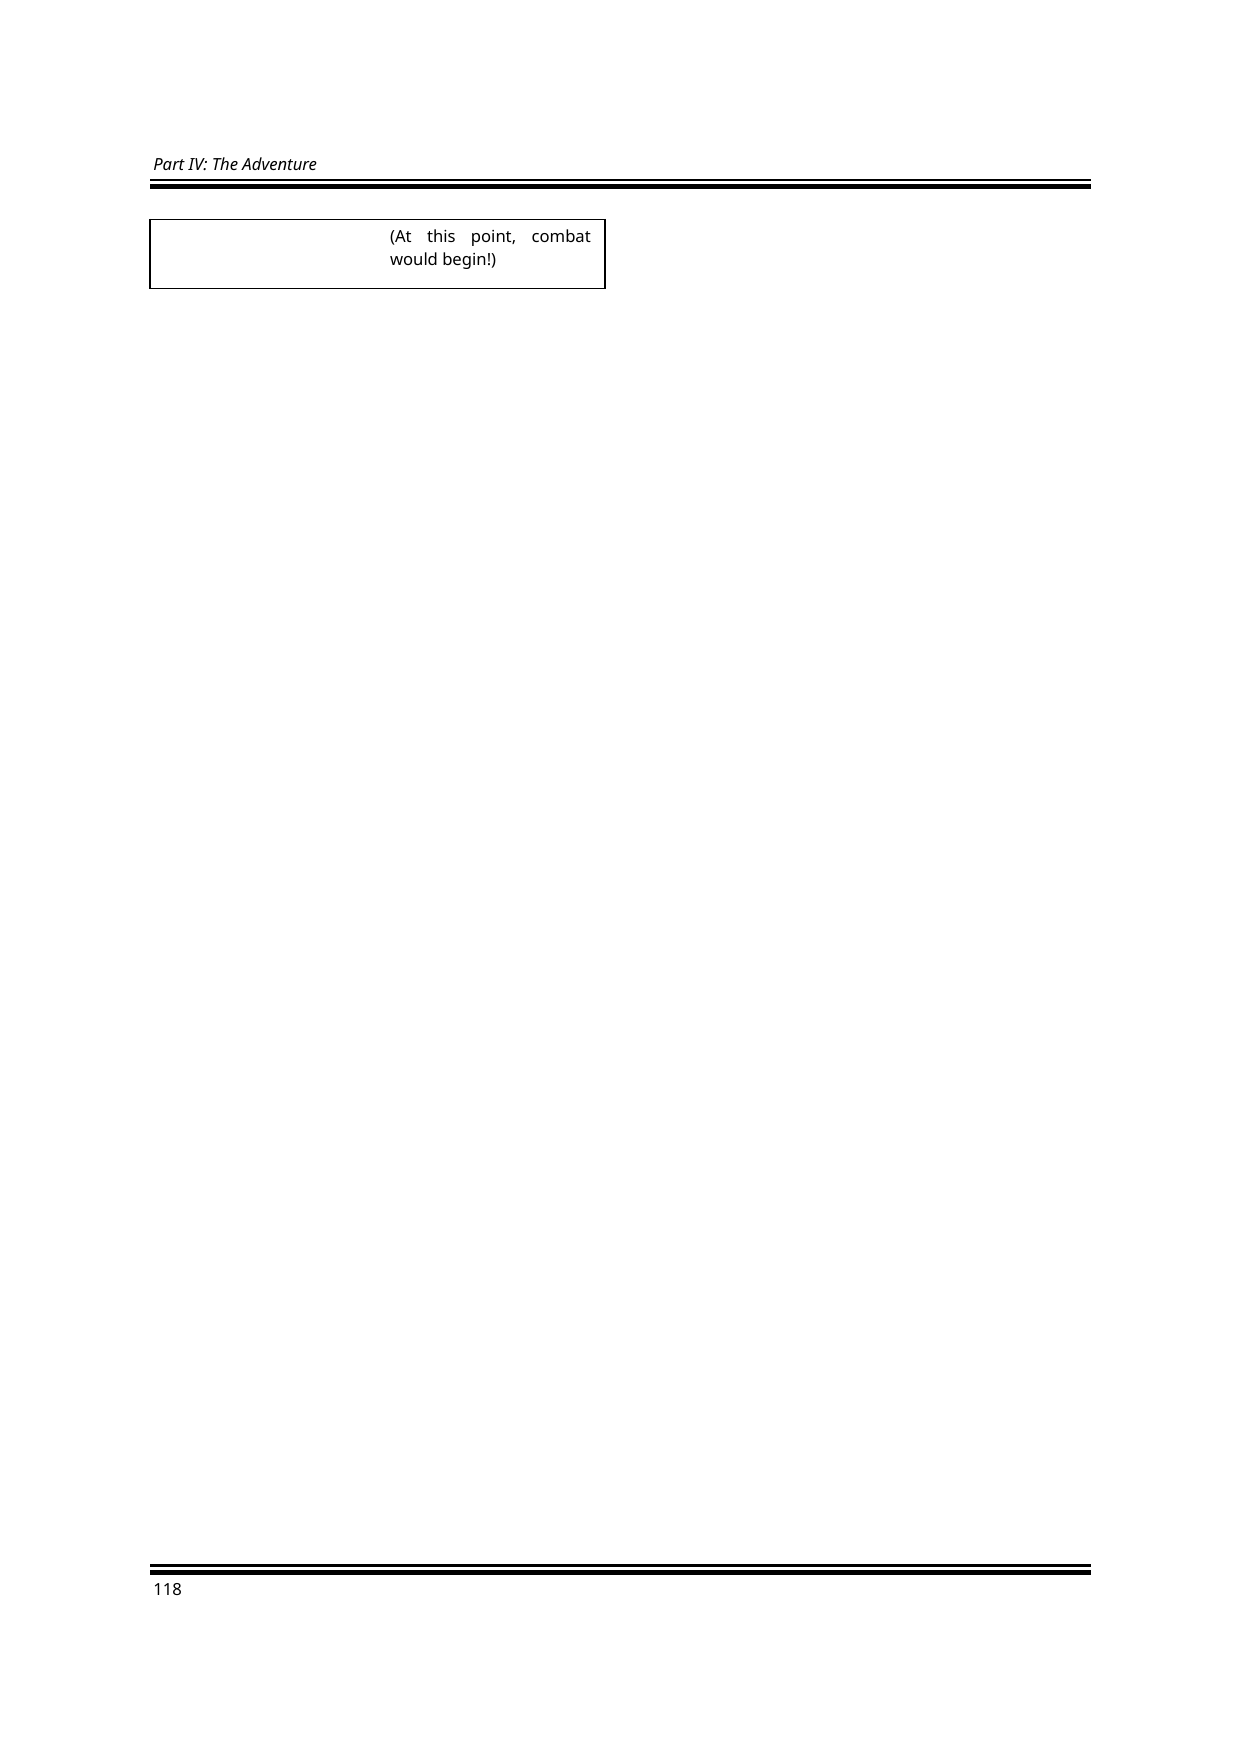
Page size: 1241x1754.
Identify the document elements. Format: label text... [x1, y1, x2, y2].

table_cell (At this point, combat would begin!) [384, 220, 597, 287]
table_cell [371, 220, 384, 287]
table_cell [597, 220, 604, 287]
